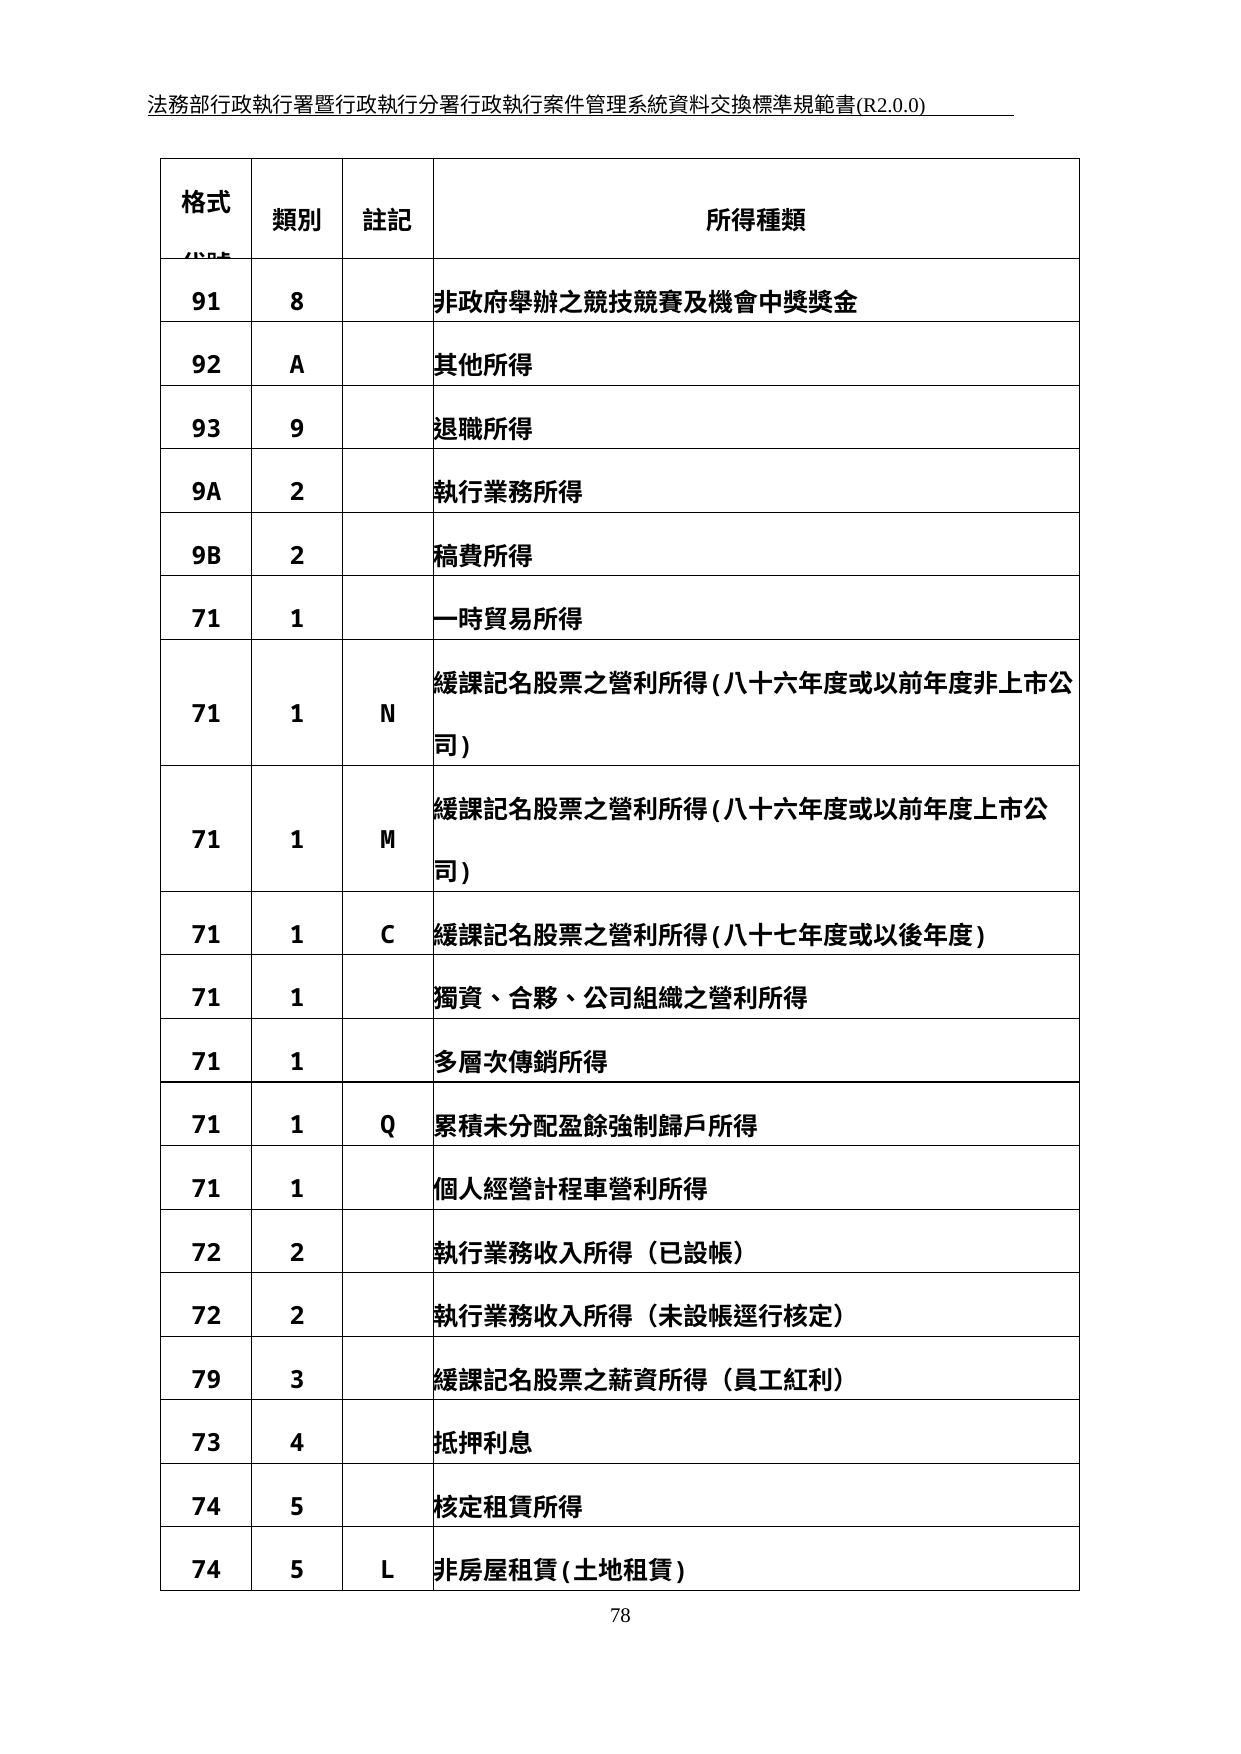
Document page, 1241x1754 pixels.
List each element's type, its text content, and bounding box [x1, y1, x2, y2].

table_cell 73 [161, 1400, 251, 1463]
table_cell [343, 1400, 433, 1463]
table_cell 1 [252, 576, 342, 639]
table_cell 1 [252, 892, 342, 954]
table_cell 其他所得 [434, 322, 1079, 384]
table_cell 緩課記名股票之營利所得(八十七年度或以後年度) [434, 892, 1079, 954]
table_cell 71 [161, 576, 251, 639]
table_cell 72 [161, 1273, 251, 1336]
table_cell 稿費所得 [434, 513, 1079, 575]
table_cell 非房屋租賃(土地租賃) [434, 1527, 1079, 1590]
table_cell N [343, 640, 433, 765]
table_cell 1 [252, 1019, 342, 1081]
table_cell [343, 386, 433, 448]
table_cell 93 [161, 386, 251, 448]
table_header 註記 [343, 159, 433, 257]
table_cell 緩課記名股票之營利所得(八十六年度或以前年度上市公司) [434, 766, 1079, 891]
table_cell 多層次傳銷所得 [434, 1019, 1079, 1081]
table_cell 1 [252, 955, 342, 1018]
table_header 所得種類 [434, 159, 1079, 257]
table_cell 2 [252, 449, 342, 512]
table_cell 緩課記名股票之營利所得(八十六年度或以前年度非上市公司) [434, 640, 1079, 765]
table_cell 74 [161, 1464, 251, 1526]
table_cell [343, 1146, 433, 1208]
table_cell 71 [161, 766, 251, 891]
table_cell 一時貿易所得 [434, 576, 1079, 639]
table_header 格式 代號 [161, 159, 251, 257]
table_cell 抵押利息 [434, 1400, 1079, 1463]
table_cell 4 [252, 1400, 342, 1463]
table_cell 2 [252, 1210, 342, 1272]
table_cell 核定租賃所得 [434, 1464, 1079, 1526]
table_cell [343, 955, 433, 1018]
table_cell 5 [252, 1464, 342, 1526]
table_cell [343, 322, 433, 384]
table_cell 9B [161, 513, 251, 575]
table_cell [343, 1210, 433, 1272]
table_cell 74 [161, 1527, 251, 1590]
table_cell 71 [161, 1146, 251, 1208]
table_cell 8 [252, 259, 342, 321]
table_cell 2 [252, 1273, 342, 1336]
table_cell 3 [252, 1337, 342, 1399]
table_cell 71 [161, 1083, 251, 1145]
table_cell 累積未分配盈餘強制歸戶所得 [434, 1083, 1079, 1145]
table_cell 1 [252, 766, 342, 891]
table_cell A [252, 322, 342, 384]
table_cell [343, 1273, 433, 1336]
table_cell 5 [252, 1527, 342, 1590]
table_cell L [343, 1527, 433, 1590]
table_cell 執行業務收入所得（已設帳） [434, 1210, 1079, 1272]
table_cell 1 [252, 1083, 342, 1145]
table_cell 獨資、合夥、公司組織之營利所得 [434, 955, 1079, 1018]
table_cell [343, 449, 433, 512]
table_cell 1 [252, 1146, 342, 1208]
table_cell 1 [252, 640, 342, 765]
table_cell [343, 513, 433, 575]
table_cell 9 [252, 386, 342, 448]
table_cell 92 [161, 322, 251, 384]
table_cell [343, 576, 433, 639]
table_cell 執行業務所得 [434, 449, 1079, 512]
table_cell 個人經營計程車營利所得 [434, 1146, 1079, 1208]
table_cell 71 [161, 1019, 251, 1081]
table_cell 72 [161, 1210, 251, 1272]
table_cell 非政府舉辦之競技競賽及機會中獎獎金 [434, 259, 1079, 321]
table_cell [343, 1464, 433, 1526]
table_header 類別 [252, 159, 342, 257]
table_cell 退職所得 [434, 386, 1079, 448]
table_cell 71 [161, 955, 251, 1018]
table_cell 執行業務收入所得（未設帳逕行核定） [434, 1273, 1079, 1336]
table_cell 2 [252, 513, 342, 575]
table_cell C [343, 892, 433, 954]
table_cell [343, 259, 433, 321]
table_cell 71 [161, 892, 251, 954]
table_cell 9A [161, 449, 251, 512]
table_cell 91 [161, 259, 251, 321]
table_cell 緩課記名股票之薪資所得（員工紅利） [434, 1337, 1079, 1399]
table_cell M [343, 766, 433, 891]
table_cell 71 [161, 640, 251, 765]
table_cell [343, 1337, 433, 1399]
table_cell [343, 1019, 433, 1081]
table_cell Q [343, 1083, 433, 1145]
table_cell 79 [161, 1337, 251, 1399]
